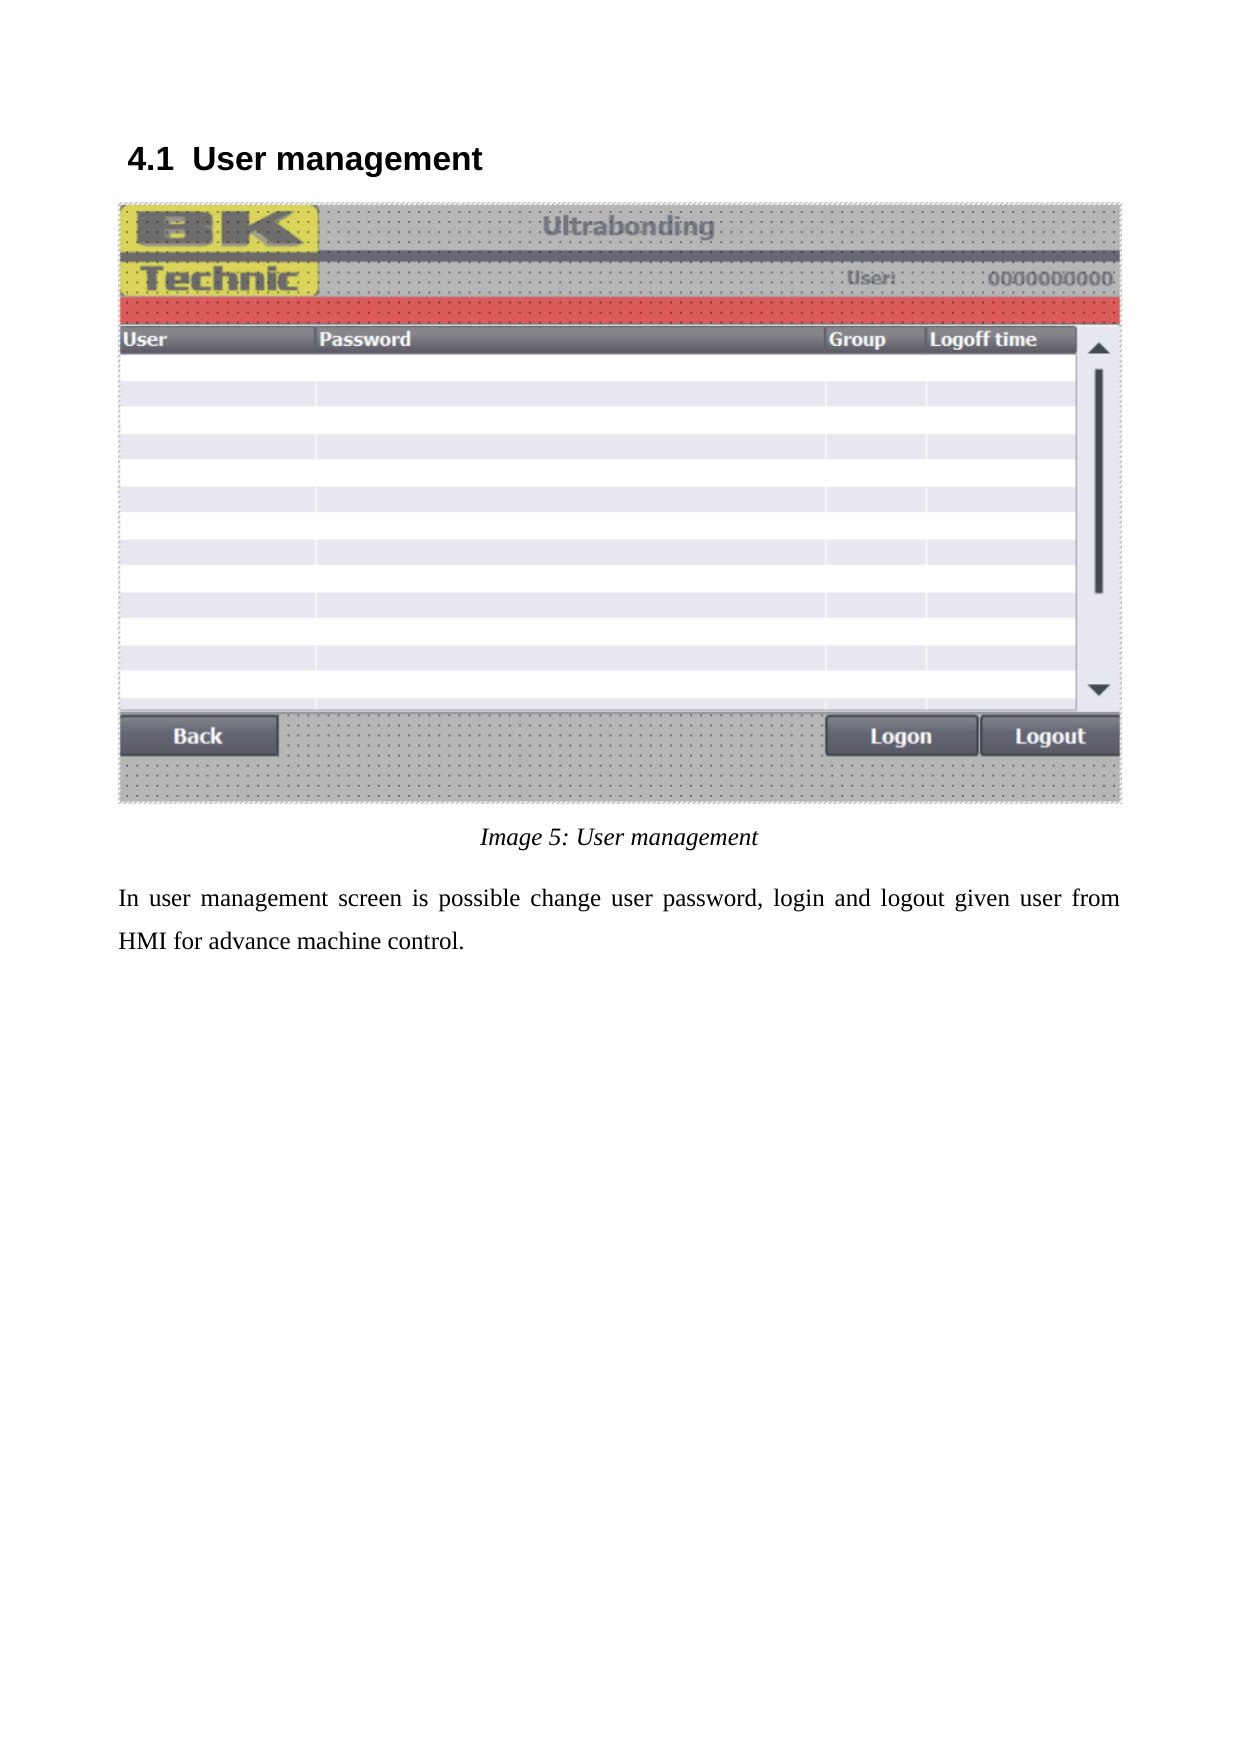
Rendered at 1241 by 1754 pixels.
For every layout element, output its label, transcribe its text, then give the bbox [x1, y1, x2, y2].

subtitle User management [118, 139, 1122, 178]
text [118, 190, 1122, 202]
text Image 5: User management [118, 804, 1122, 851]
picture [118, 202, 1123, 804]
text In user management screen is possible change user password, login and logout given user from HMI for advance machine control. [118, 851, 1122, 954]
